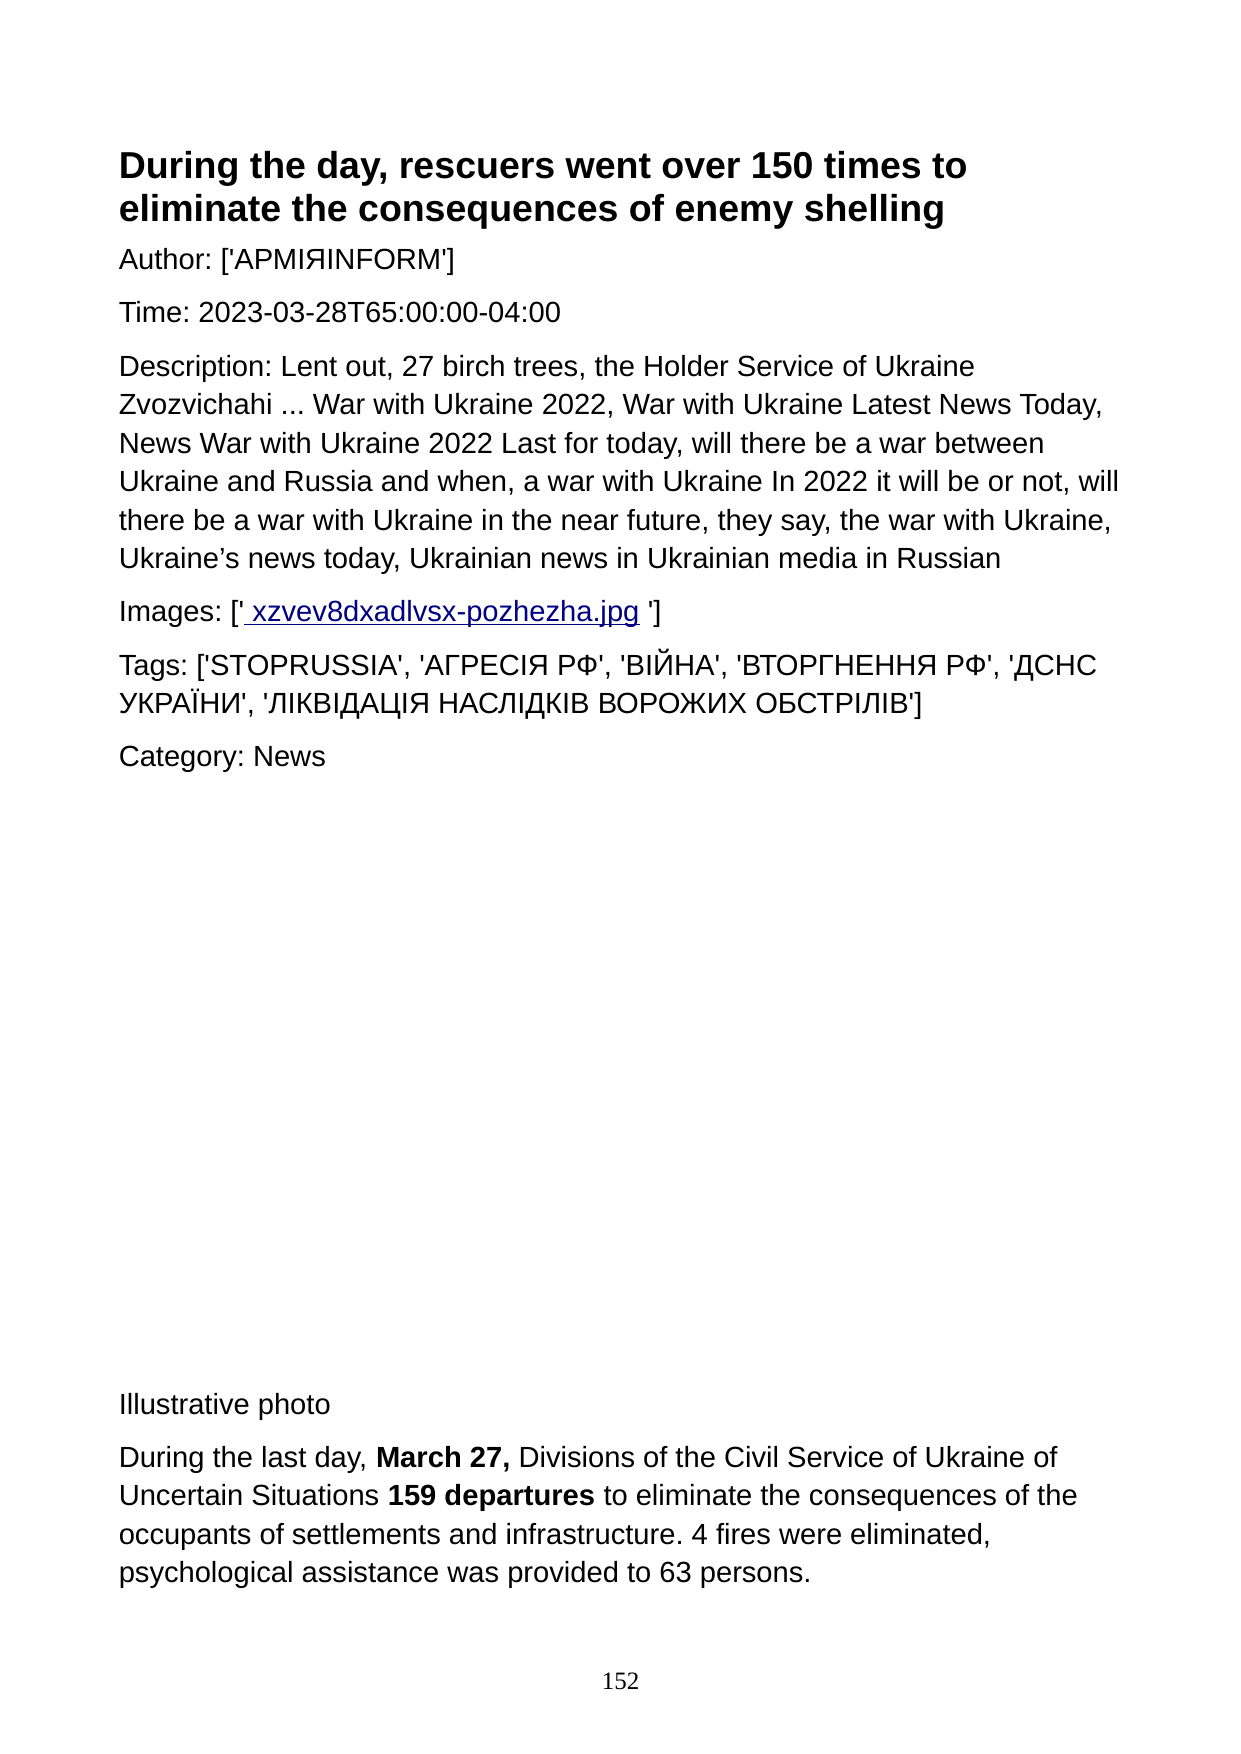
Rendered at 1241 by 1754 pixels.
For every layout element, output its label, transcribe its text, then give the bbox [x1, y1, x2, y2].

text Author: ['АРМІЯINFORM'] [118, 242, 1122, 276]
subtitle During the day, rescuers went over 150 times to eliminate the consequences of enemy shelling [118, 143, 1122, 230]
text During the last day, March 27, Divisions of the Civil Service of Ukraine of Uncertain Situations 159 departures to eliminate the consequences of the occupants of settlements and infrastructure. 4 fires were eliminated, psychological assistance was provided to 63 persons. [118, 1440, 1122, 1589]
text Images: [' xzvev8dxadlvsx-pozhezha.jpg '] [118, 594, 1122, 628]
text Illustrative photo [118, 792, 1122, 1420]
text Tags: ['STOPRUSSIA', 'АГРЕСІЯ РФ', 'ВІЙНА', 'ВТОРГНЕННЯ РФ', 'ДСНС УКРАЇНИ', 'ЛІКВІДАЦІЯ НАСЛІДКІВ ВОРОЖИХ ОБСТРІЛІВ'] [118, 647, 1122, 719]
text Description: Lent out, 27 birch trees, the Holder Service of Ukraine Zvozvichahi ... War with Ukraine 2022, War with Ukraine Latest News Today, News War with Ukraine 2022 Last for today, will there be a war between Ukraine and Russia and when, a war with Ukraine In 2022 it will be or not, will there be a war with Ukraine in the near future, they say, the war with Ukraine, Ukraine’s news today, Ukrainian news in Ukrainian media in Russian [118, 348, 1122, 575]
text Time: 2023-03-28T65:00:00-04:00 [118, 295, 1122, 329]
text Category: News [118, 739, 1122, 773]
